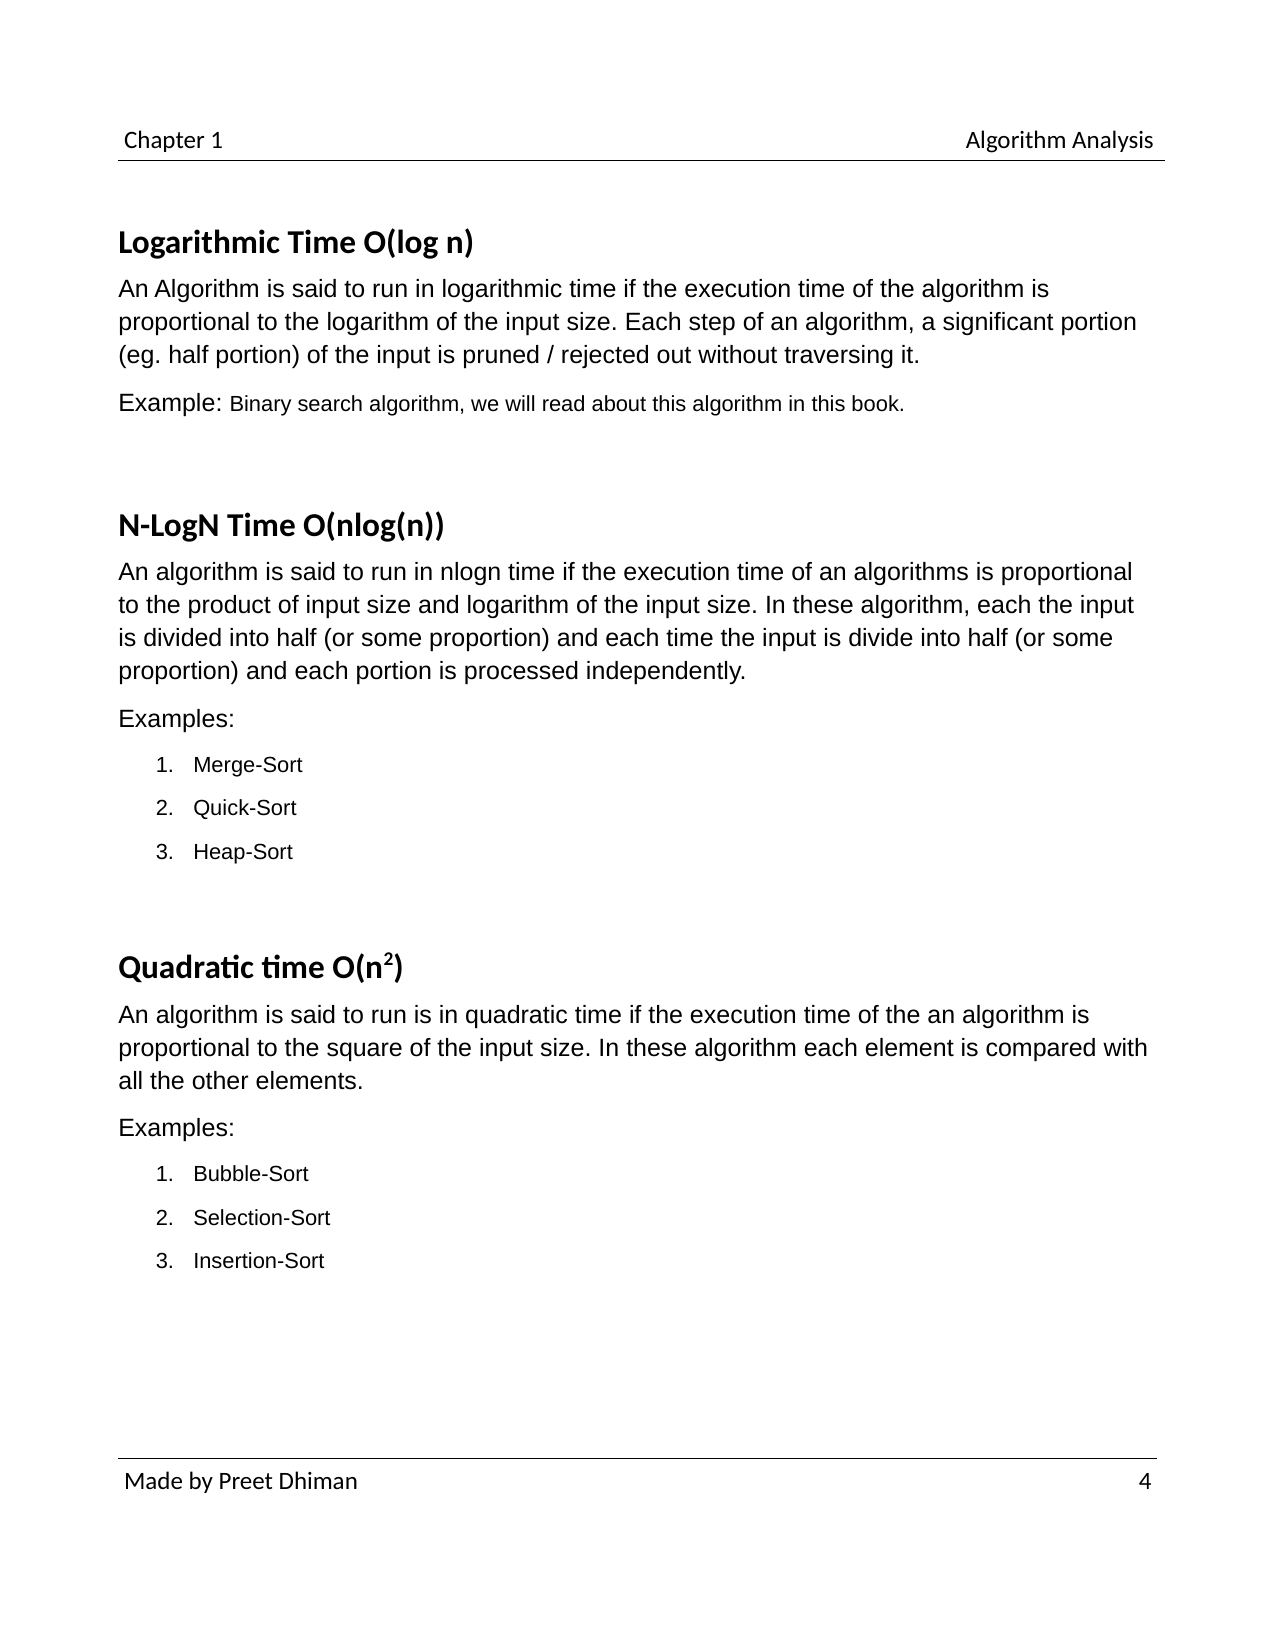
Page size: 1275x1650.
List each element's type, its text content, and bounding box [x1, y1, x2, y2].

text Example: Binary search algorithm, we will read about this algorithm in this book. [118, 388, 1157, 417]
subtitle N-LogN Time O(nlog(n)) [118, 504, 1157, 545]
subtitle Logarithmic Time O(log n) [118, 221, 1157, 262]
list Merge-Sort [156, 752, 1157, 777]
list Insertion-Sort [156, 1248, 1157, 1273]
list Heap-Sort [156, 839, 1157, 864]
list Quick-Sort [156, 795, 1157, 820]
text Examples: [118, 1113, 1157, 1142]
text An algorithm is said to run in nlogn time if the execution time of an algorithms is proportional to the product of input size and logarithm of the input size. In these algorithm, each the input is divided into half (or some proportion) and each time the input is divide into half (or some proportion) and each portion is processed independently. [118, 557, 1157, 685]
text An algorithm is said to run is in quadratic time if the execution time of the an algorithm is proportional to the square of the input size. In these algorithm each element is compared with all the other elements. [118, 1000, 1157, 1094]
list Selection-Sort [156, 1204, 1157, 1230]
text An Algorithm is said to run in logarithmic time if the execution time of the algorithm is proportional to the logarithm of the input size. Each step of an algorithm, a significant portion (eg. half portion) of the input is pruned / rejected out without traversing it. [118, 274, 1157, 369]
subtitle Quadratic time O(n2) [118, 947, 1157, 987]
text Examples: [118, 704, 1157, 733]
list Bubble-Sort [156, 1161, 1157, 1186]
